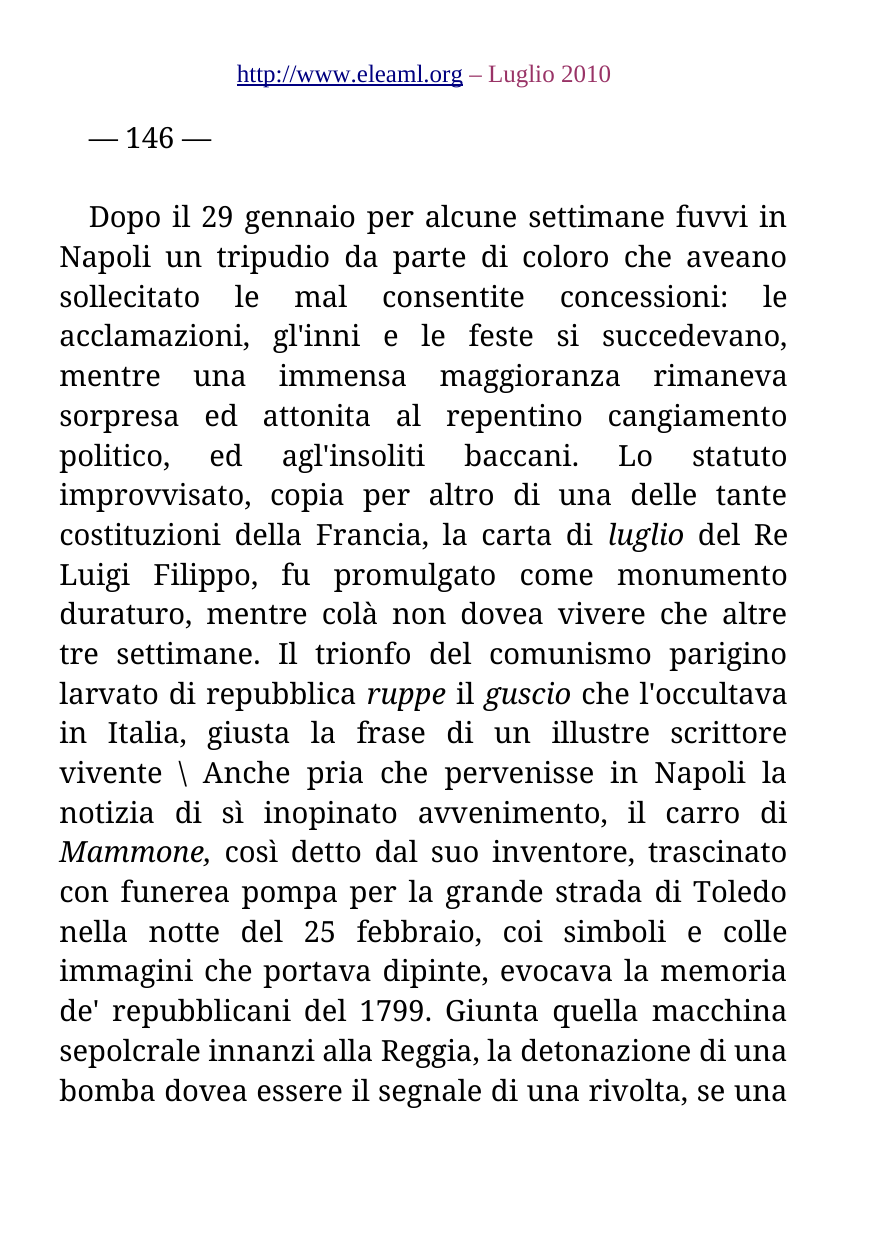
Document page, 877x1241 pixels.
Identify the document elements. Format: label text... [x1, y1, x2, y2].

text Dopo il 29 gennaio per alcune settimane fuvvi in Napoli un tripudio da parte di coloro che aveano sollecitato le mal consentite concessioni: le acclamazioni, gl'inni e le feste si succedevano, mentre una immensa maggioranza rimaneva sorpresa ed attonita al repentino cangiamento politico, ed agl'insoliti baccani. Lo statuto improvvisato, copia per altro di una delle tante costituzioni della Francia, la carta di luglio del Re Luigi Filippo, fu promulgato come monumento duraturo, mentre colà non dovea vivere che altre tre settimane. Il trionfo del comunismo parigino larvato di repubblica ruppe il guscio che l'occultava in Italia, giusta la frase di un illustre scrittore vivente \ Anche pria che pervenisse in Napoli la notizia di sì inopinato avvenimento, il carro di Mammone, così detto dal suo inventore, trascinato con funerea pompa per la grande strada di Toledo nella notte del 25 febbraio, coi simboli e colle immagini che portava dipinte, evocava la memoria de' repubblicani del 1799. Giunta quella macchina sepolcrale innanzi alla Reggia, la detonazione di una bomba dovea essere il segnale di una rivolta, se una [59, 197, 788, 1109]
text — 146 — [59, 117, 788, 157]
